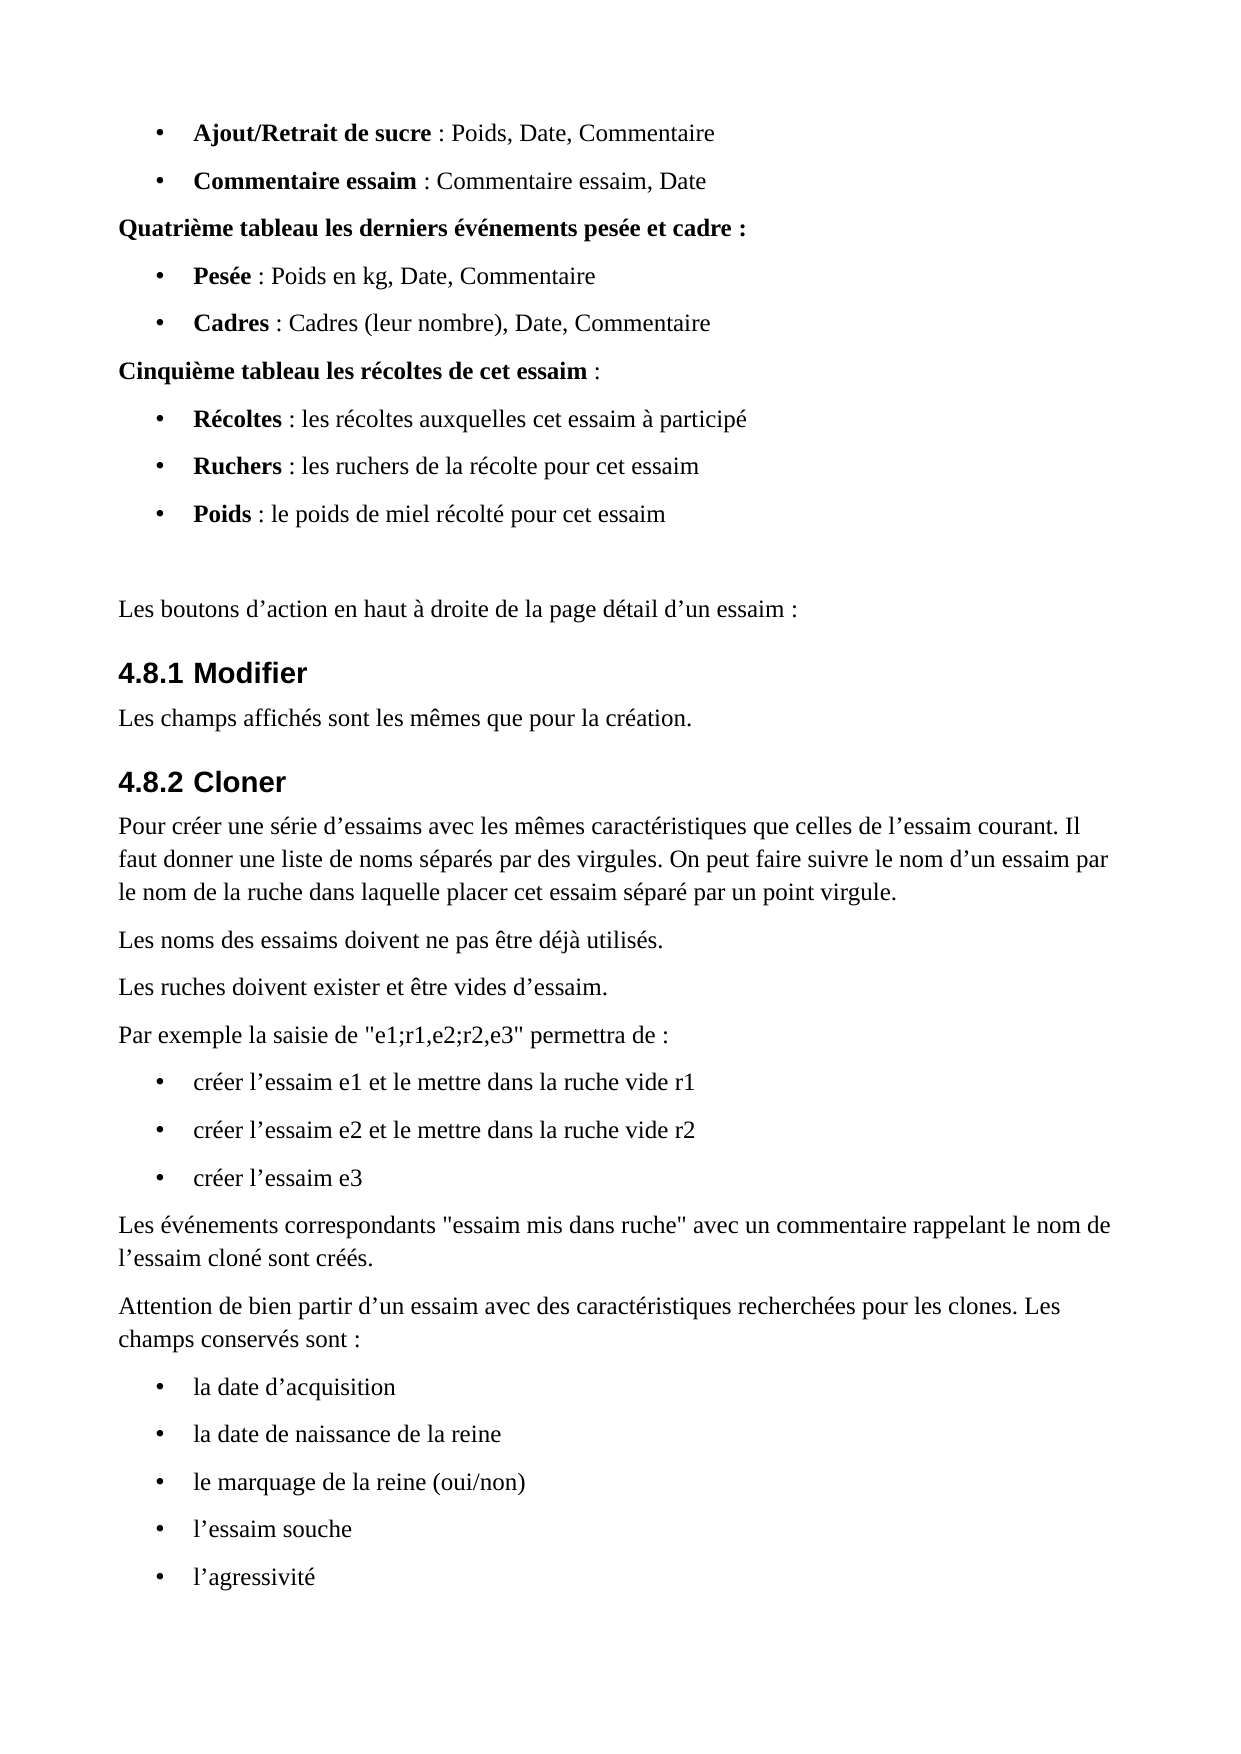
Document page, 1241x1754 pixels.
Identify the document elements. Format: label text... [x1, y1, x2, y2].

list la date d’acquisition [156, 1372, 1122, 1400]
text Attention de bien partir d’un essaim avec des caractéristiques recherchées pour les clones. Les champs conservés sont : [118, 1291, 1122, 1353]
text Les boutons d’action en haut à droite de la page détail d’un essaim : [118, 594, 1122, 623]
list créer l’essaim e1 et le mettre dans la ruche vide r1 [156, 1067, 1122, 1096]
list Cadres : Cadres (leur nombre), Date, Commentaire [156, 308, 1122, 337]
list la date de naissance de la reine [156, 1419, 1122, 1448]
text Cinquième tableau les récoltes de cet essaim : [118, 356, 1122, 385]
text Les noms des essaims doivent ne pas être déjà utilisés. [118, 925, 1122, 953]
text Les champs affichés sont les mêmes que pour la création. [118, 703, 1122, 731]
list créer l’essaim e3 [156, 1163, 1122, 1191]
subtitle Modifier [118, 656, 1122, 690]
list l’essaim souche [156, 1514, 1122, 1543]
list Ajout/Retrait de sucre : Poids, Date, Commentaire [156, 118, 1122, 147]
text Pour créer une série d’essaims avec les mêmes caractéristiques que celles de l’essaim courant. Il faut donner une liste de noms séparés par des virgules. On peut faire suivre le nom d’un essaim par le nom de la ruche dans laquelle placer cet essaim séparé par un point virgule. [118, 811, 1122, 906]
list l’agressivité [156, 1562, 1122, 1591]
text Quatrième tableau les derniers événements pesée et cadre : [118, 213, 1122, 242]
list Pesée : Poids en kg, Date, Commentaire [156, 261, 1122, 290]
list Récoltes : les récoltes auxquelles cet essaim à participé [156, 404, 1122, 432]
list Commentaire essaim : Commentaire essaim, Date [156, 166, 1122, 194]
text Les ruches doivent exister et être vides d’essaim. [118, 972, 1122, 1001]
list le marquage de la reine (oui/non) [156, 1467, 1122, 1496]
list Poids : le poids de miel récolté pour cet essaim [156, 499, 1122, 528]
subtitle Cloner [118, 765, 1122, 798]
list créer l’essaim e2 et le mettre dans la ruche vide r2 [156, 1115, 1122, 1144]
list Ruchers : les ruchers de la récolte pour cet essaim [156, 451, 1122, 480]
text Les événements correspondants "essaim mis dans ruche" avec un commentaire rappelant le nom de l’essaim cloné sont créés. [118, 1210, 1122, 1272]
text Par exemple la saisie de "e1;r1,e2;r2,e3" permettra de : [118, 1020, 1122, 1049]
